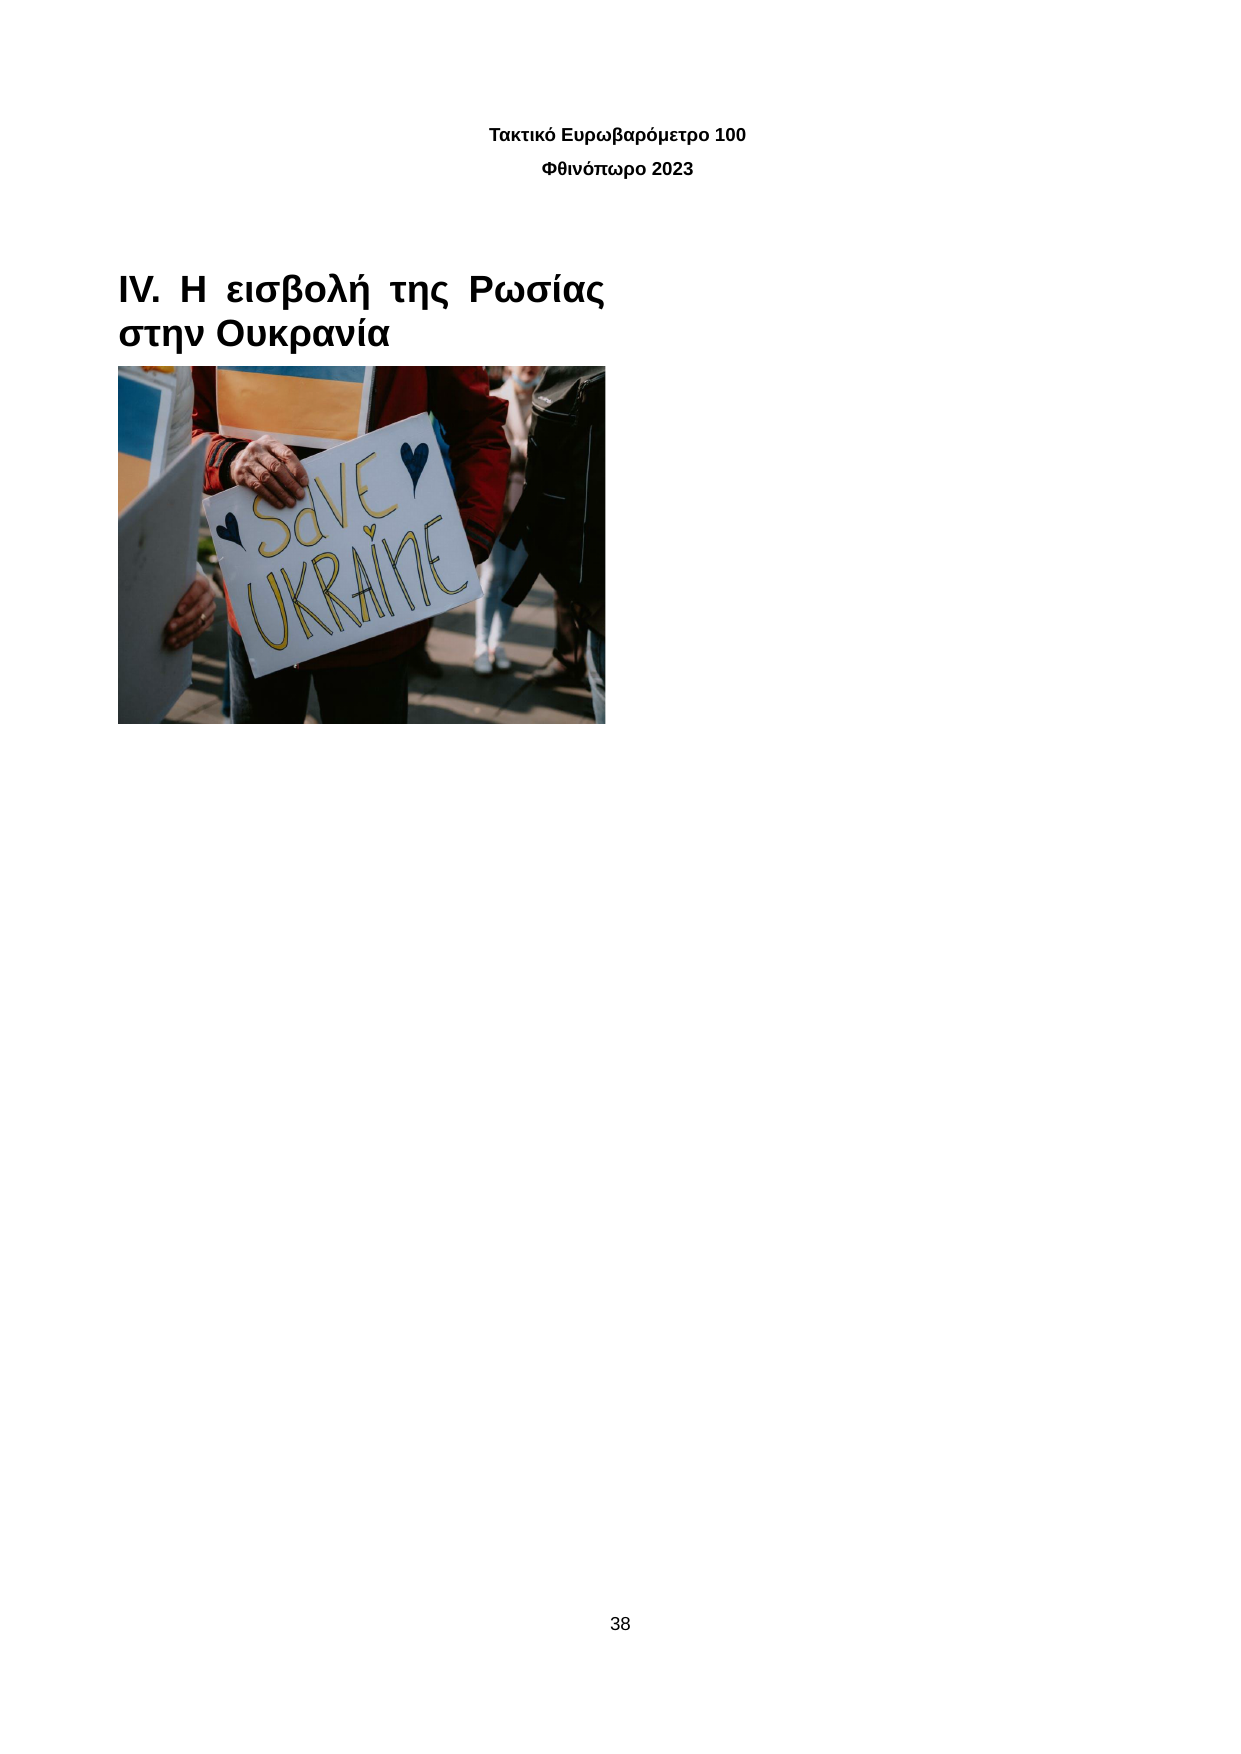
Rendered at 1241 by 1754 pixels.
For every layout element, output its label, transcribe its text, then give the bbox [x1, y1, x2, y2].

subtitle IV. Η εισβολή της Ρωσίας στην Ουκρανία [118, 267, 605, 354]
picture [118, 366, 606, 724]
picture [126, 423, 131, 431]
picture [118, 383, 122, 397]
